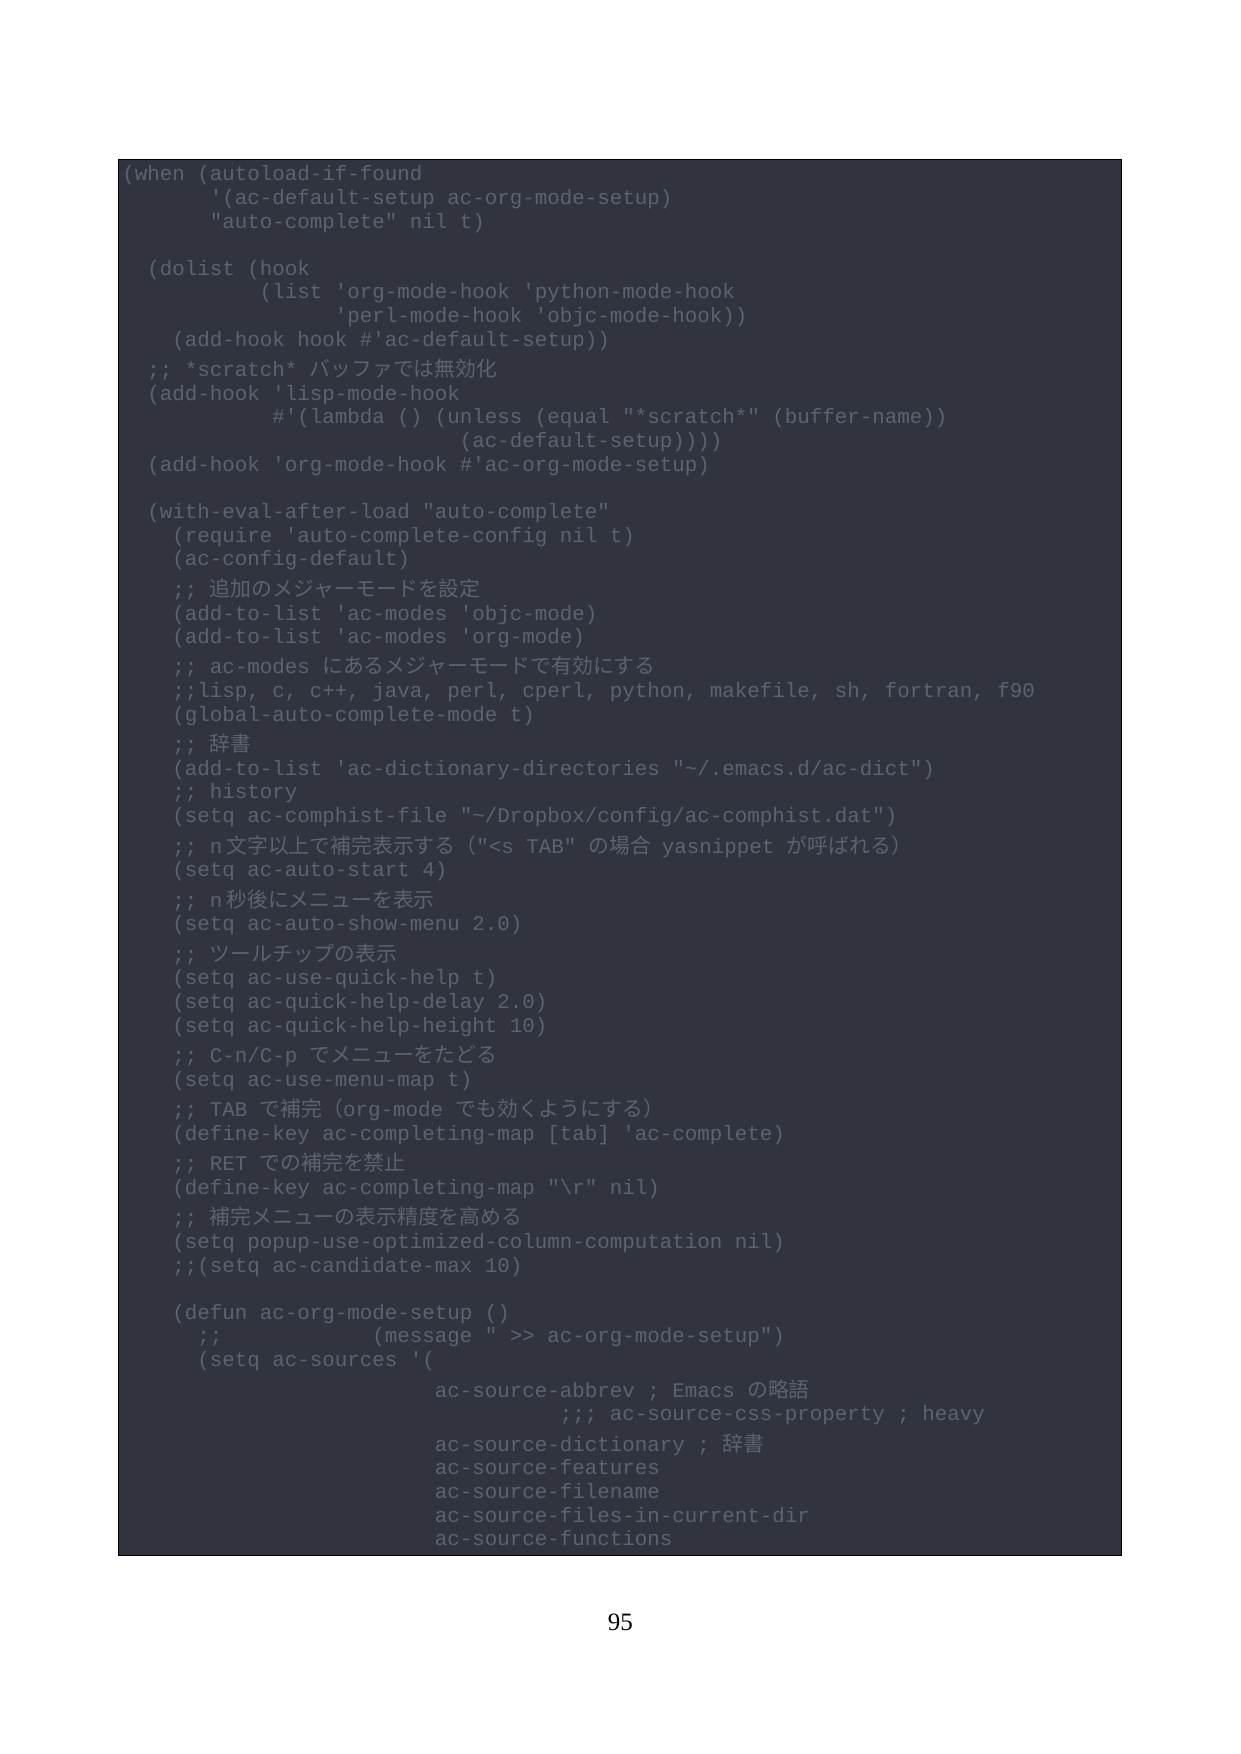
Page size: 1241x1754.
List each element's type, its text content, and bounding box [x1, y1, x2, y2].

text (add-to-list 'ac-dictionary-directories "~/.emacs.d/ac-dict") [119, 754, 1121, 778]
text (defun ac-org-mode-setup () [119, 1298, 1121, 1322]
text (add-to-list 'ac-modes 'objc-mode) [119, 598, 1121, 622]
text ;; n文字以上で補完表示する（"<s TAB" の場合 yasnippet が呼ばれる） [119, 825, 1121, 855]
text ac-source-files-in-current-dir [119, 1501, 1121, 1524]
text (with-eval-after-load "auto-complete" [119, 497, 1121, 521]
text ;; 補完メニューの表示精度を高める [119, 1197, 1121, 1227]
text 'perl-mode-hook 'objc-mode-hook)) [119, 301, 1121, 325]
text ac-source-functions [119, 1524, 1121, 1555]
text (setq ac-sources '( [119, 1345, 1121, 1369]
text (add-hook 'org-mode-hook #'ac-org-mode-setup) [119, 450, 1121, 473]
text (require 'auto-complete-config nil t) [119, 521, 1121, 544]
text (list 'org-mode-hook 'python-mode-hook [119, 278, 1121, 301]
text ;; (message " >> ac-org-mode-setup") [119, 1322, 1121, 1345]
text '(ac-default-setup ac-org-mode-setup) [119, 183, 1121, 207]
text (ac-config-default) [119, 544, 1121, 568]
text (setq ac-quick-help-delay 2.0) [119, 987, 1121, 1011]
text ;;lisp, c, c++, java, perl, cperl, python, makefile, sh, fortran, f90 [119, 676, 1121, 700]
text (ac-default-setup)))) [119, 426, 1121, 450]
text ;; n秒後にメニューを表示 [119, 879, 1121, 909]
text ;; ac-modes にあるメジャーモードで有効にする [119, 646, 1121, 676]
text ;; 辞書 [119, 723, 1121, 754]
text (setq ac-comphist-file "~/Dropbox/config/ac-comphist.dat") [119, 801, 1121, 825]
text ;; TAB で補完（org-mode でも効くようにする） [119, 1088, 1121, 1119]
text (when (autoload-if-found [119, 160, 1121, 183]
text (setq ac-quick-help-height 10) [119, 1011, 1121, 1034]
text (setq ac-auto-show-menu 2.0) [119, 909, 1121, 933]
text (define-key ac-completing-map "\r" nil) [119, 1173, 1121, 1197]
text (global-auto-complete-mode t) [119, 700, 1121, 723]
text (add-hook 'lisp-mode-hook [119, 379, 1121, 403]
text (setq ac-use-menu-map t) [119, 1065, 1121, 1088]
text (define-key ac-completing-map [tab] 'ac-complete) [119, 1119, 1121, 1142]
text "auto-complete" nil t) [119, 207, 1121, 230]
text ac-source-abbrev ; Emacs の略語 [119, 1369, 1121, 1399]
text ;; ツールチップの表示 [119, 933, 1121, 963]
text ;; history [119, 778, 1121, 801]
text ac-source-features [119, 1453, 1121, 1477]
text ;; C-n/C-p でメニューをたどる [119, 1034, 1121, 1065]
text #'(lambda () (unless (equal "*scratch*" (buffer-name)) [119, 403, 1121, 426]
text (setq ac-auto-start 4) [119, 855, 1121, 879]
text (add-to-list 'ac-modes 'org-mode) [119, 622, 1121, 646]
text (dolist (hook [119, 254, 1121, 278]
text [118, 118, 1122, 147]
text ;;; ac-source-css-property ; heavy [119, 1399, 1121, 1423]
text ;; 追加のメジャーモードを設定 [119, 568, 1121, 598]
text ac-source-dictionary ; 辞書 [119, 1423, 1121, 1453]
text ;; RET での補完を禁止 [119, 1142, 1121, 1173]
text (add-hook hook #'ac-default-setup)) [119, 325, 1121, 348]
text (setq ac-use-quick-help t) [119, 963, 1121, 987]
text ac-source-filename [119, 1477, 1121, 1501]
text (setq popup-use-optimized-column-computation nil) [119, 1227, 1121, 1251]
text ;;(setq ac-candidate-max 10) [119, 1251, 1121, 1274]
text ;; *scratch* バッファでは無効化 [119, 348, 1121, 379]
